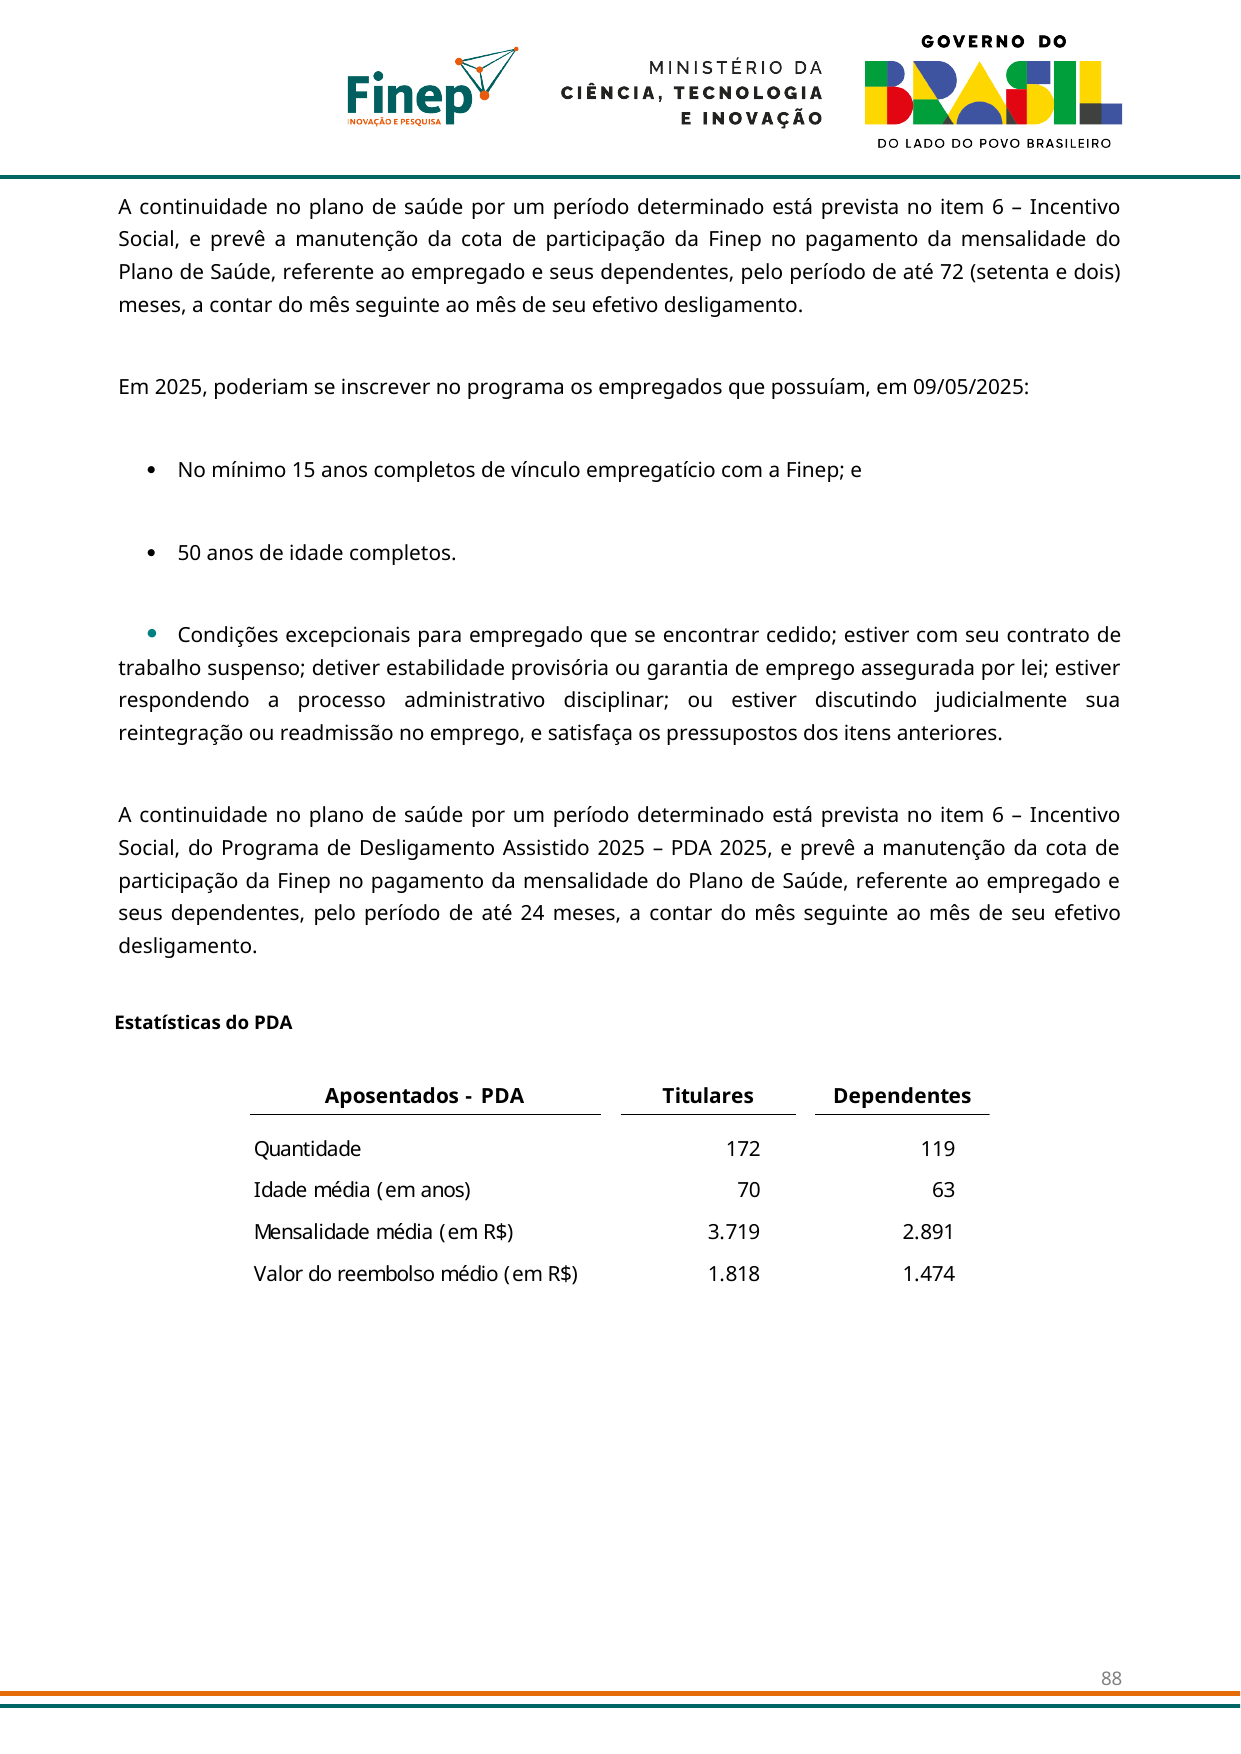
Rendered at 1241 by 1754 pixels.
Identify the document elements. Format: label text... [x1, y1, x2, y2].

subtitle Estatísticas do PDA [114, 1009, 1122, 1035]
text Em 2025, poderiam se inscrever no programa os empregados que possuíam, em 09/05/2025: [118, 372, 1122, 401]
list 50 anos de idade completos. [118, 538, 1122, 566]
list Condições excepcionais para empregado que se encontrar cedido; estiver com seu contrato de trabalho suspenso; detiver estabilidade provisória ou garantia de emprego assegurada por lei; estiver respondendo a processo administrativo disciplinar; ou estiver discutindo judicialmente sua reintegração ou readmissão no emprego, e satisfaça os pressupostos dos itens anteriores. [118, 620, 1122, 746]
text A continuidade no plano de saúde por um período determinado está prevista no item 6 – Incentivo Social, e prevê a manutenção da cota de participação da Finep no pagamento da mensalidade do Plano de Saúde, referente ao empregado e seus dependentes, pelo período de até 72 (setenta e dois) meses, a contar do mês seguinte ao mês de seu efetivo desligamento. [118, 192, 1122, 318]
text A continuidade no plano de saúde por um período determinado está prevista no item 6 – Incentivo Social, do Programa de Desligamento Assistido 2025 – PDA 2025, e prevê a manutenção da cota de participação da Finep no pagamento da mensalidade do Plano de Saúde, referente ao empregado e seus dependentes, pelo período de até 24 meses, a contar do mês seguinte ao mês de seu efetivo desligamento. [118, 801, 1122, 959]
list No mínimo 15 anos completos de vínculo empregatício com a Finep; e [118, 455, 1122, 483]
